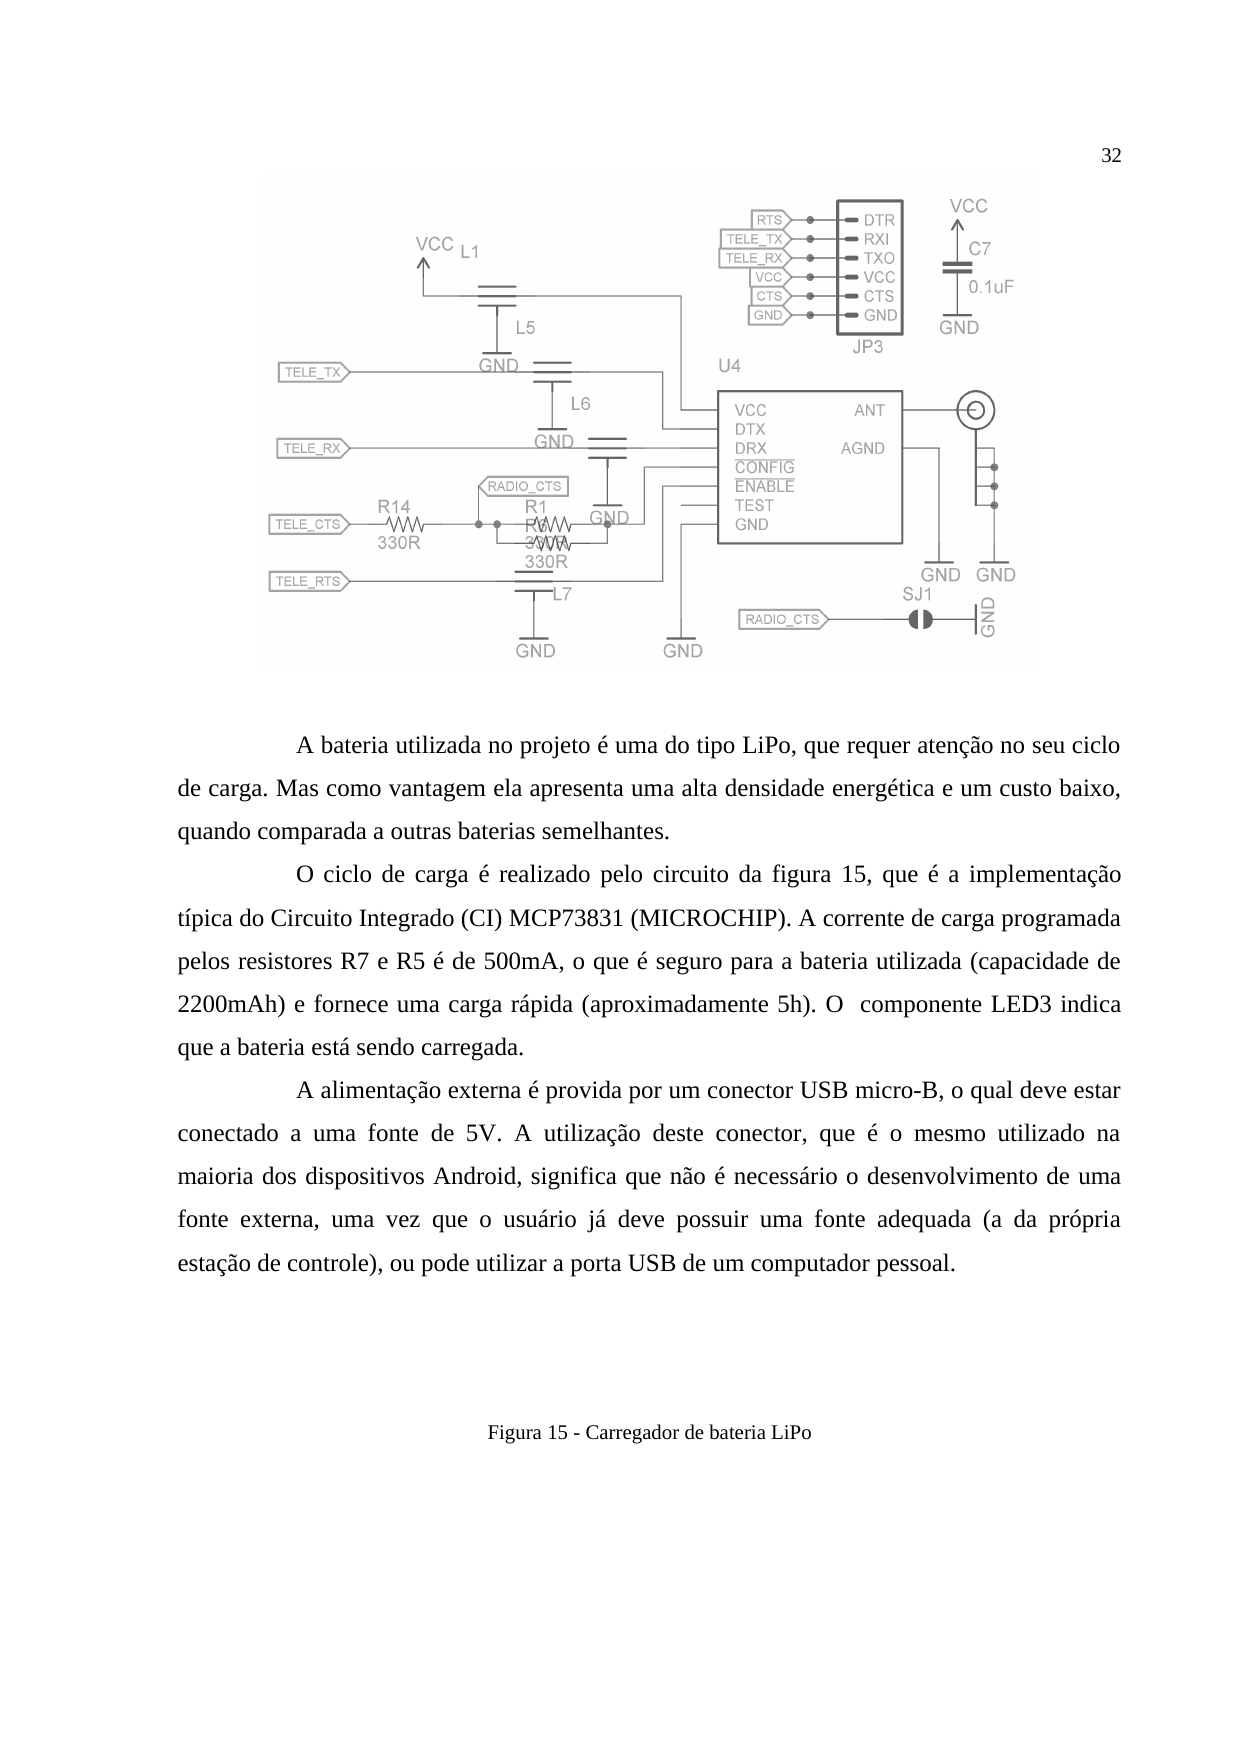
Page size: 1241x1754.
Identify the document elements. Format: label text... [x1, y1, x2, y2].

text A bateria utilizada no projeto é uma do tipo LiPo, que requer atenção no seu ciclo de carga. Mas como vantagem ela apresenta uma alta densidade energética e um custo baixo, quando comparada a outras baterias semelhantes. [177, 730, 1122, 845]
text O ciclo de carga é realizado pelo circuito da figura 15, que é a implementação típica do Circuito Integrado (CI) MCP73831 (MICROCHIP). A corrente de carga programada pelos resistores R7 e R5 é de 500mA, o que é seguro para a bateria utilizada (capacidade de 2200mAh) e fornece uma carga rápida (aproximadamente 5h). O componente LED3 indica que a bateria está sendo carregada. [177, 859, 1122, 1061]
list Carregador de bateria LiPo [177, 1420, 1122, 1444]
text A alimentação externa é provida por um conector USB micro-B, o qual deve estar conectado a uma fonte de 5V. A utilização deste conector, que é o mesmo utilizado na maioria dos dispositivos Android, significa que não é necessário o desenvolvimento de uma fonte externa, uma vez que o usuário já deve possuir uma fonte adequada (a da própria estação de controle), ou pode utilizar a porta USB de um computador pessoal. [177, 1075, 1122, 1276]
